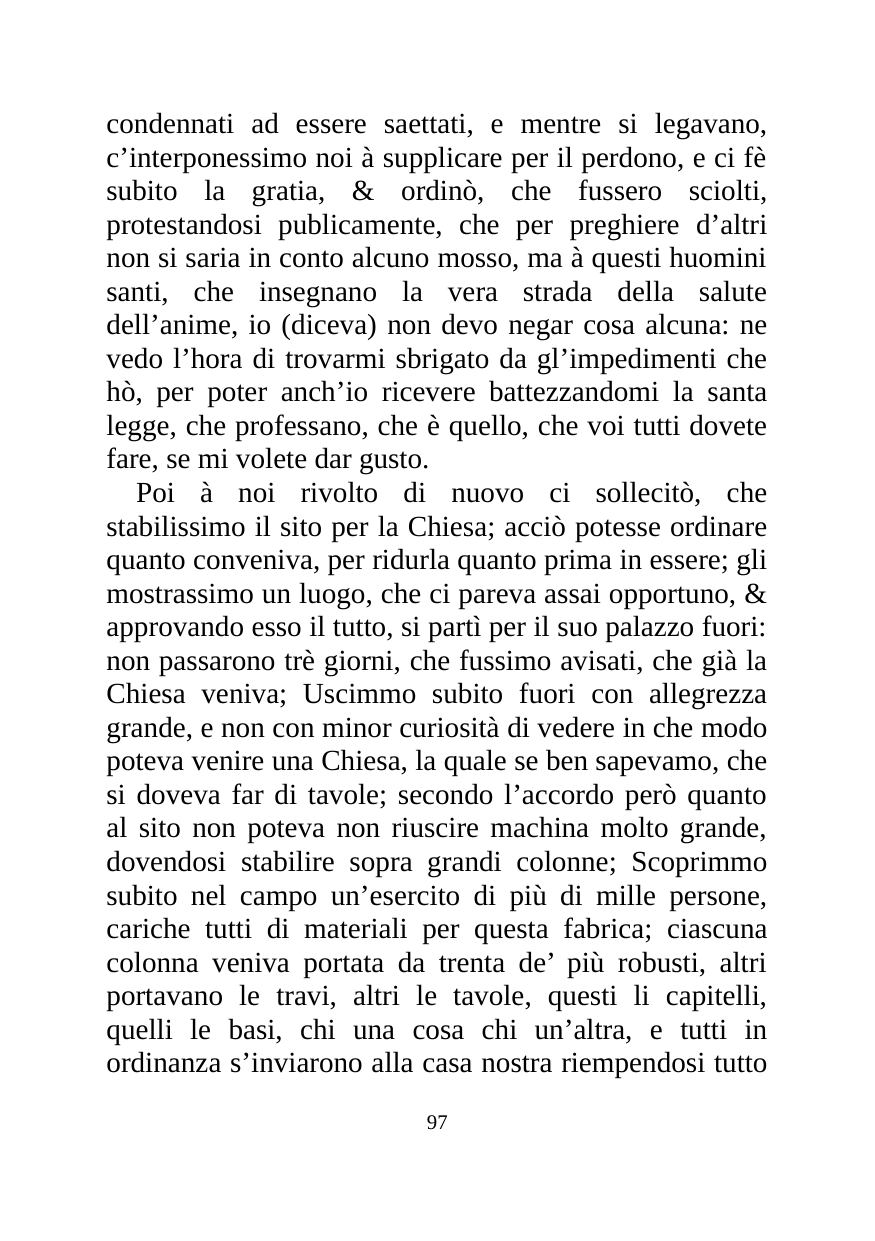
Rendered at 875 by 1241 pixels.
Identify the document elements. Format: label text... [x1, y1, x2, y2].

text condennati ad essere saettati, e mentre si legavano, c’interponessimo noi à supplicare per il perdono, e ci fè subito la gratia, & ordinò, che fussero sciolti, protestandosi publicamente, che per preghiere d’altri non si saria in conto alcuno mosso, ma à questi huomini santi, che insegnano la vera strada della salute dell’anime, io (diceva) non devo negar cosa alcuna: ne vedo l’hora di trovarmi sbrigato da gl’impedimenti che hò, per poter anch’io ricevere battezzandomi la santa legge, che professano, che è quello, che voi tutti dovete fare, se mi volete dar gusto. [106, 106, 768, 475]
text Poi à noi rivolto di nuovo ci sollecitò, che stabilissimo il sito per la Chiesa; acciò potesse ordinare quanto conveniva, per ridurla quanto prima in essere; gli mostrassimo un luogo, che ci pareva assai opportuno, & approvando esso il tutto, si partì per il suo palazzo fuori: non passarono trè giorni, che fussimo avisati, che già la Chiesa veniva; Uscimmo subito fuori con allegrezza grande, e non con minor curiosità di vedere in che modo poteva venire una Chiesa, la quale se ben sapevamo, che si doveva far di tavole; secondo l’accordo però quanto al sito non poteva non riuscire machina molto grande, dovendosi stabilire sopra grandi colonne; Scoprimmo subito nel campo un’esercito di più di mille persone, cariche tutti di materiali per questa fabrica; ciascuna colonna veniva portata da trenta de’ più robusti, altri portavano le travi, altri le tavole, questi li capitelli, quelli le basi, chi una cosa chi un’altra, e tutti in ordinanza s’inviarono alla casa nostra riempendosi tutto [106, 475, 768, 1079]
